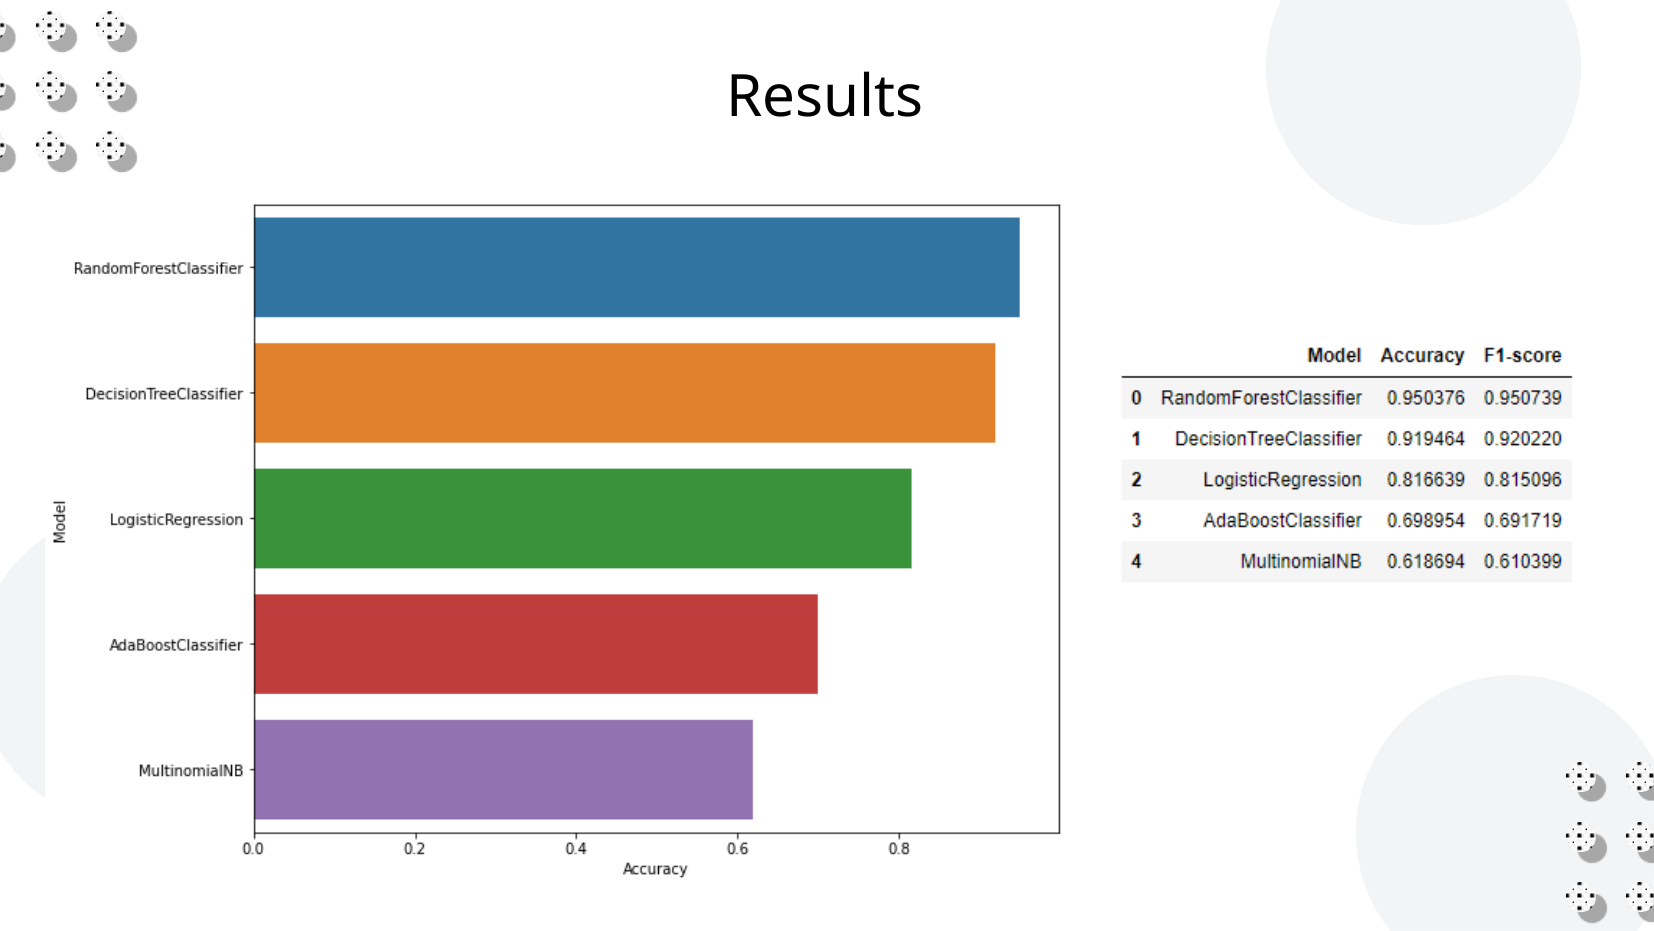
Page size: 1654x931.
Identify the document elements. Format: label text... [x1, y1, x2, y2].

picture [95, 11, 126, 42]
picture [0, 14, 6, 39]
picture [1565, 882, 1596, 913]
picture [95, 71, 126, 102]
picture [1119, 323, 1591, 595]
picture [1625, 821, 1654, 853]
picture [95, 131, 127, 162]
text_box Results [420, 46, 1231, 144]
picture [1625, 761, 1654, 792]
picture [35, 11, 66, 42]
picture [45, 186, 1082, 889]
picture [0, 134, 7, 159]
picture [1625, 881, 1654, 912]
picture [35, 71, 66, 102]
picture [35, 131, 67, 162]
picture [0, 74, 6, 99]
picture [1565, 761, 1596, 793]
picture [1565, 821, 1596, 853]
